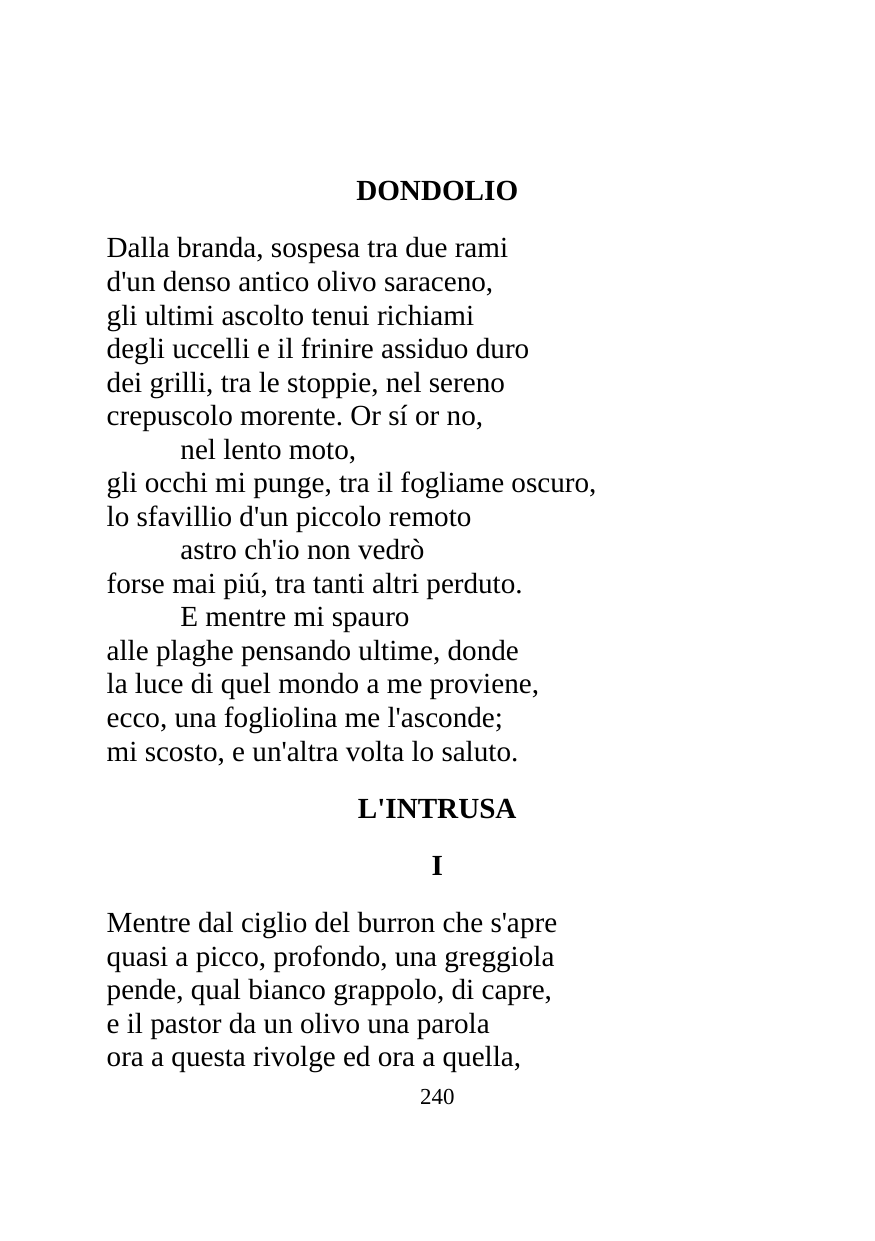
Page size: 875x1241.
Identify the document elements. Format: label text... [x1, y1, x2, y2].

text dei grilli, tra le stoppie, nel sereno [106, 365, 768, 398]
text mi scosto, e un'altra volta lo saluto. [106, 734, 768, 767]
text quasi a picco, profondo, una greggiola [106, 939, 768, 972]
text forse mai piú, tra tanti altri perduto. [106, 566, 768, 599]
text astro ch'io non vedrò [106, 532, 768, 566]
text ora a questa rivolge ed ora a quella, [106, 1039, 768, 1073]
text gli ultimi ascolto tenui richiami [106, 298, 768, 331]
subtitle DONDOLIO [106, 173, 768, 207]
subtitle L'INTRUSA [106, 791, 768, 824]
text alle plaghe pensando ultime, donde [106, 633, 768, 667]
text Mentre dal ciglio del burron che s'apre [106, 905, 768, 939]
text nel lento moto, [106, 432, 768, 465]
text e il pastor da un olivo una parola [106, 1006, 768, 1039]
text degli uccelli e il frinire assiduo duro [106, 331, 768, 365]
text I [106, 848, 768, 882]
text ecco, una fogliolina me l'asconde; [106, 700, 768, 734]
text la luce di quel mondo a me proviene, [106, 667, 768, 700]
text gli occhi mi punge, tra il fogliame oscuro, [106, 465, 768, 499]
text crepuscolo morente. Or sí or no, [106, 398, 768, 432]
text pende, qual bianco grappolo, di capre, [106, 972, 768, 1006]
text Dalla branda, sospesa tra due rami [106, 231, 768, 264]
text lo sfavillio d'un piccolo remoto [106, 499, 768, 532]
text d'un denso antico olivo saraceno, [106, 264, 768, 298]
text E mentre mi spauro [106, 599, 768, 633]
